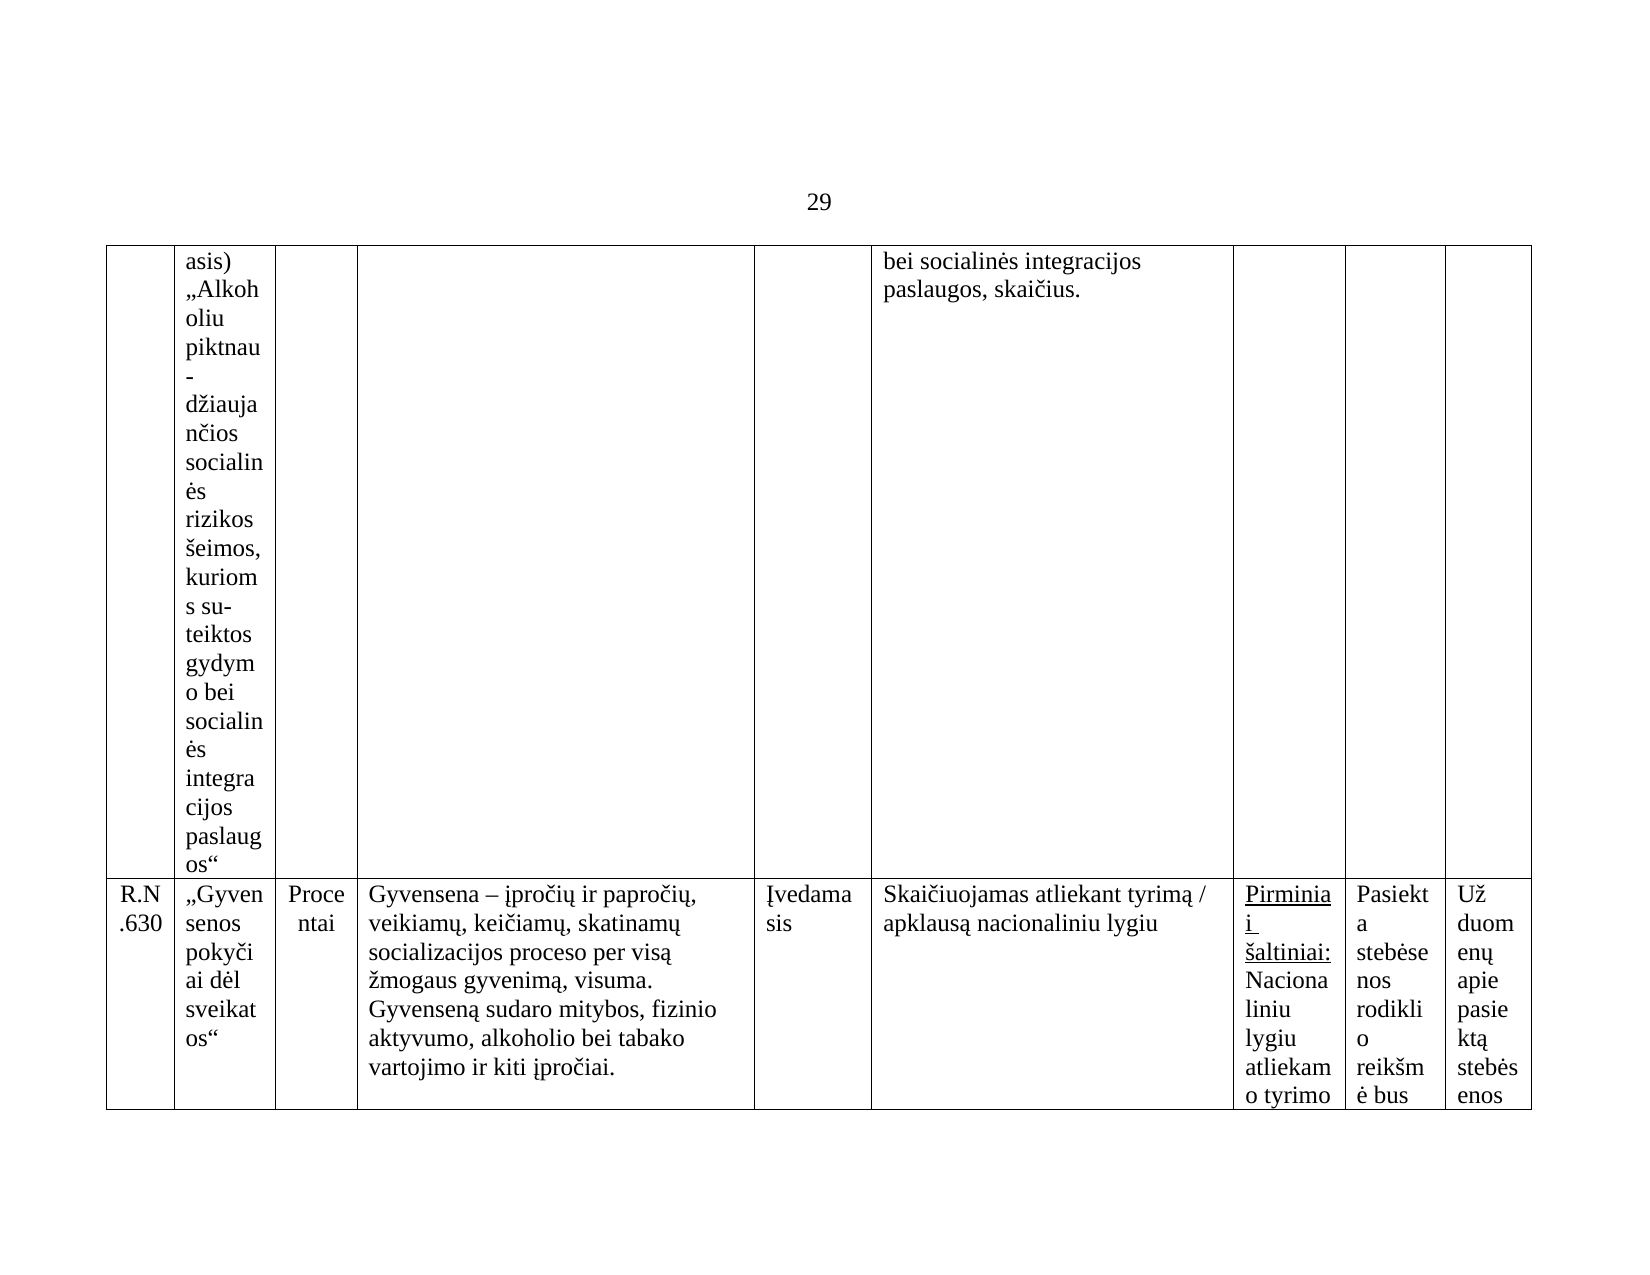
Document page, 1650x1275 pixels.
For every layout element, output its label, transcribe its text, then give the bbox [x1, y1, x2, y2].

table_cell bei socialinės integracijos paslaugos, skaičius. [872, 246, 1233, 878]
table_cell „Gyvensenos pokyčiai dėl sveikatos“ [175, 879, 275, 1109]
table_cell Įvedamasis [755, 879, 871, 1109]
table_cell Už duomenų apie pasiektą stebėsenos [1446, 879, 1531, 1109]
table_cell [1234, 246, 1345, 878]
table_cell Skaičiuojamas atliekant tyrimą / apklausą nacionaliniu lygiu [872, 879, 1233, 1109]
table_cell [1446, 246, 1531, 878]
table_cell Procentai [276, 879, 357, 1109]
table_cell [276, 246, 357, 878]
table_cell [1346, 246, 1445, 878]
table_cell [755, 246, 871, 878]
table_cell Pasiekta stebėsenos rodiklio reikšmė bus [1346, 879, 1445, 1109]
table_cell R.N.630 [107, 879, 174, 1109]
table_cell [107, 246, 174, 878]
table_cell [358, 246, 754, 878]
table_cell Gyvensena – įpročių ir papročių, veikiamų, keičiamų, skatinamų socializacijos proceso per visą žmogaus gyvenimą, visuma. Gyvenseną sudaro mitybos, fizinio aktyvumo, alkoholio bei tabako vartojimo ir kiti įpročiai. [358, 879, 754, 1109]
table_cell asis) „Alkoholiu piktnau-džiaujančios socialinės rizikos šeimos, kurioms su- teiktos gydymo bei socialinės integracijos paslaugos“ [175, 246, 275, 878]
table_cell Pirminiai šaltiniai: Nacionaliniu lygiu atliekamo tyrimo [1234, 879, 1345, 1109]
